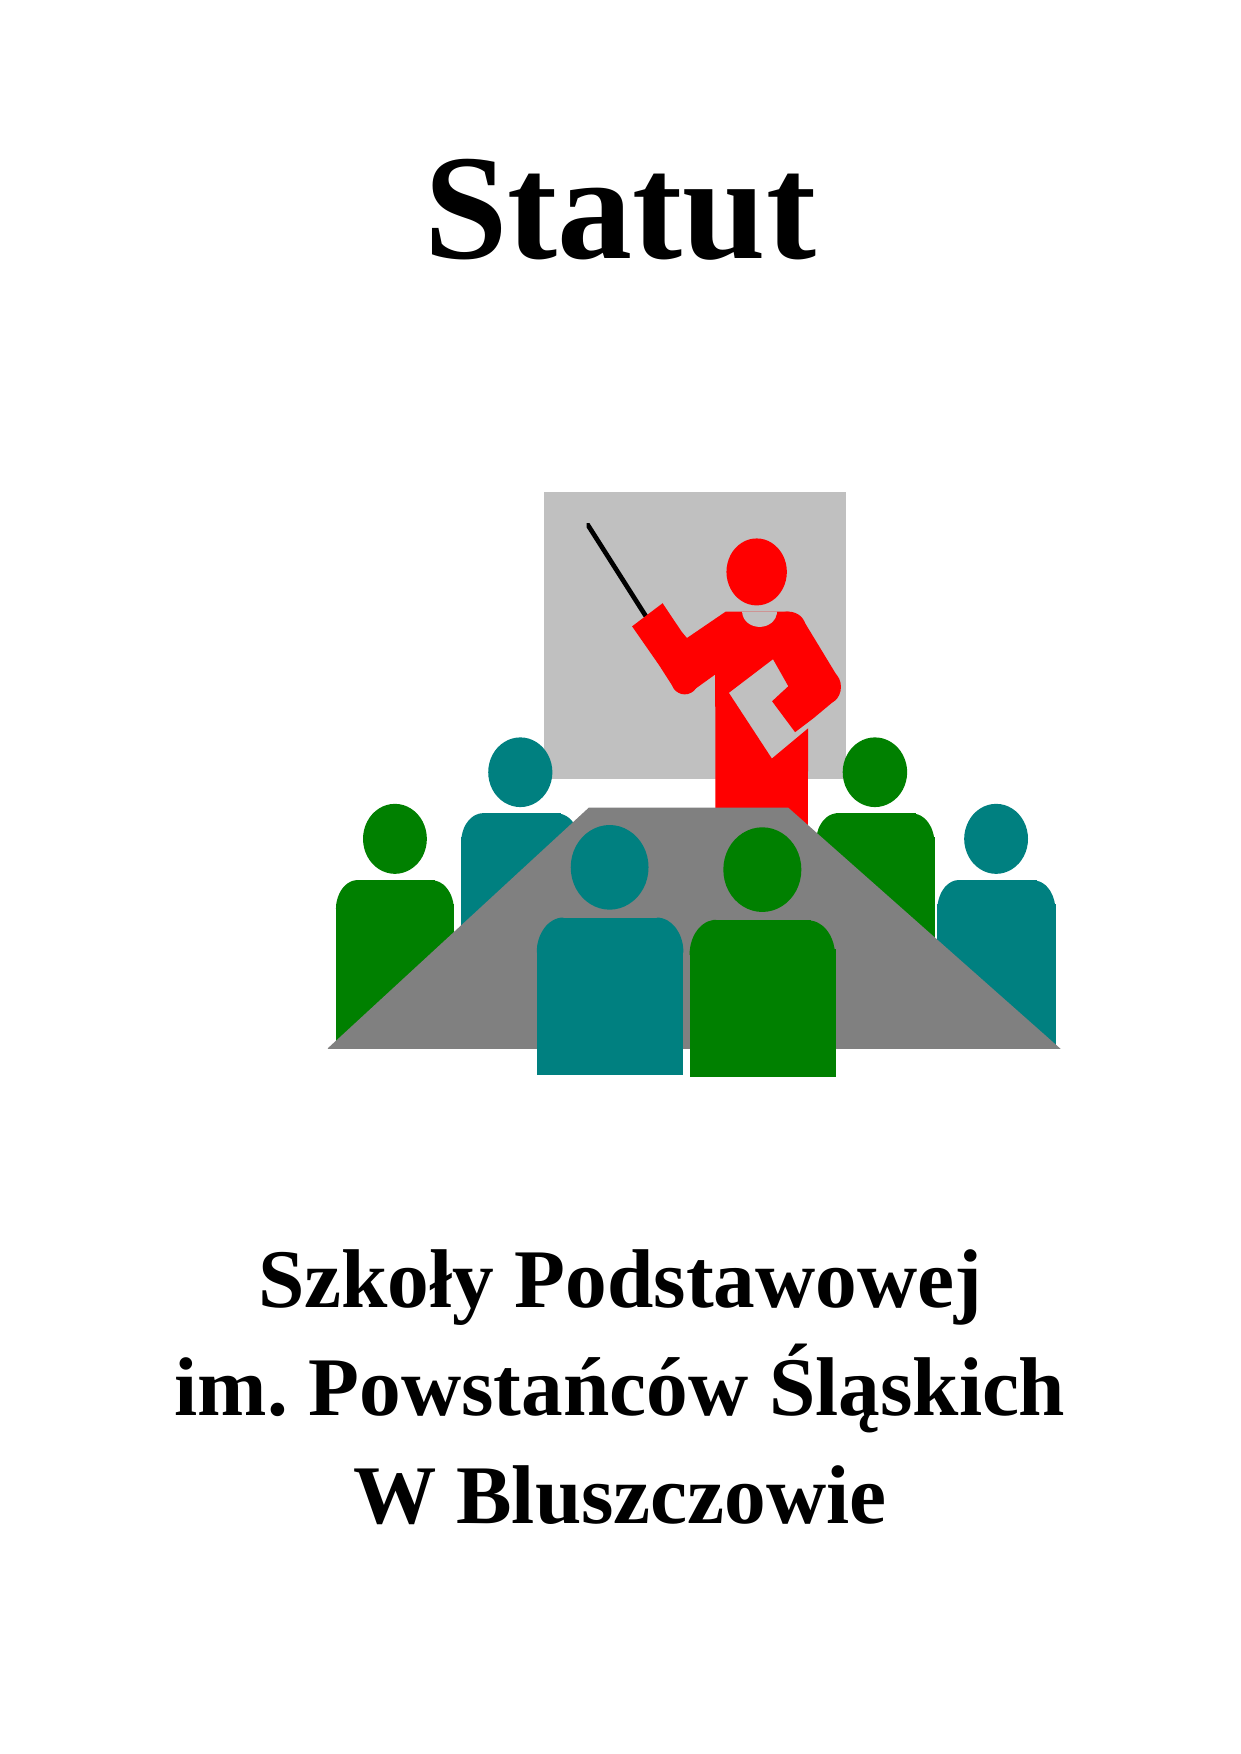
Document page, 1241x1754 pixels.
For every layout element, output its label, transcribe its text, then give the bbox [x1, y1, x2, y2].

table_cell [327, 464, 1063, 1106]
text im. Powstańców Śląskich [118, 1338, 1122, 1433]
text W Bluszczowie [118, 1446, 1122, 1542]
text Statut [118, 118, 1122, 291]
text Szkoły Podstawowej [118, 1229, 1122, 1325]
table_cell [233, 464, 327, 1106]
table_header [327, 453, 1063, 463]
table_header [233, 453, 327, 463]
